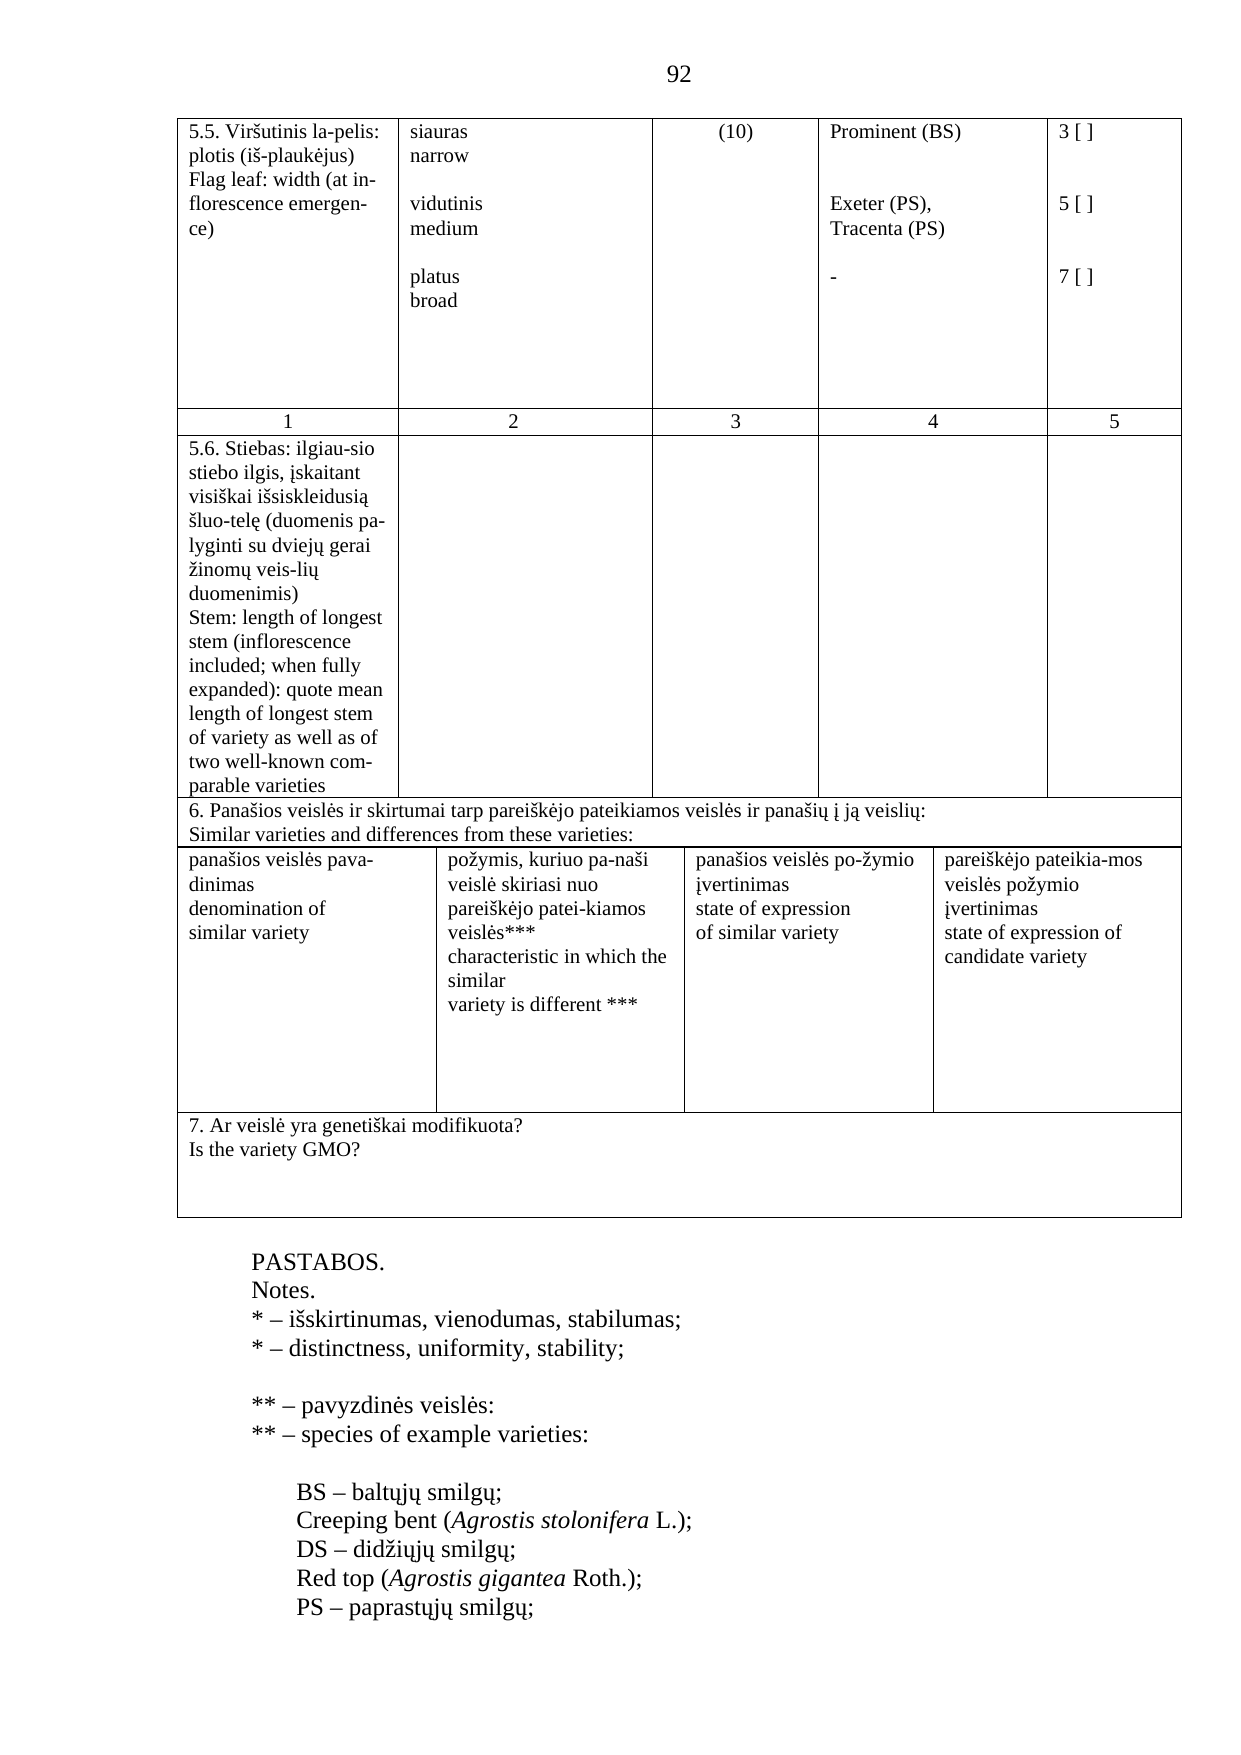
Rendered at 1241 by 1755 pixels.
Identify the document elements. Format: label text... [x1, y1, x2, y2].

table_cell 6. Panašios veislės ir skirtumai tarp pareiškėjo pateikiamos veislės ir panašių į ją veislių: Similar varieties and differences from these varieties: [178, 798, 1181, 846]
table_cell pareiškėjo pateikia-mos veislės požymio įvertinimas state of expression of candidate variety [934, 848, 1181, 1112]
table_cell 3 [653, 409, 818, 435]
text Creeping bent (Agrostis stolonifera L.); [177, 1506, 1181, 1534]
table_cell 4 [819, 409, 1047, 435]
table_cell Prominent (BS) Exeter (PS), Tracenta (PS) - [819, 119, 1047, 408]
text * – distinctness, uniformity, stability; [177, 1333, 1181, 1362]
table_cell 1 [178, 409, 398, 435]
text ** – pavyzdinės veislės: [177, 1391, 1181, 1419]
text BS – baltųjų smilgų; [177, 1477, 1181, 1506]
table_cell 5.6. Stiebas: ilgiau-sio stiebo ilgis, įskaitant visiškai išsiskleidusią šluo-telę (duomenis pa-lyginti su dviejų gerai žinomų veis-lių duomenimis) Stem: length of longest stem (inflorescence included; when fully expanded): quote mean length of longest stem of variety as well as of two well-known com-parable varieties [178, 436, 398, 797]
table_cell panašios veislės pava-dinimas denomination of similar variety [178, 848, 436, 1112]
text Notes. [177, 1276, 1181, 1304]
text PS – paprastųjų smilgų; [177, 1592, 1181, 1621]
table_cell [653, 436, 818, 797]
table_cell [1048, 436, 1181, 797]
table_cell (10) [653, 119, 818, 408]
table_cell [819, 436, 1047, 797]
table_cell 3 [ ] 5 [ ] 7 [ ] [1048, 119, 1181, 408]
table_cell požymis, kuriuo pa-naši veislė skiriasi nuo pareiškėjo patei-kiamos veislės*** characteristic in which the similar variety is different *** [437, 848, 684, 1112]
table_cell [399, 436, 628, 797]
text DS – didžiųjų smilgų; [177, 1534, 1181, 1563]
table_cell [628, 409, 652, 435]
table_cell siauras narrow vidutinis medium platus broad [399, 119, 628, 408]
text * – išskirtinumas, vienodumas, stabilumas; [177, 1304, 1181, 1333]
table_cell 5 [1048, 409, 1181, 435]
text Red top (Agrostis gigantea Roth.); [177, 1563, 1181, 1592]
table_cell 5.5. Viršutinis la-pelis: plotis (iš-plaukėjus) Flag leaf: width (at in-florescence emergen-ce) [178, 119, 398, 408]
table_cell [628, 119, 652, 408]
table_cell 2 [399, 409, 628, 435]
table_cell [628, 436, 652, 797]
table_cell panašios veislės po-žymio įvertinimas state of expression of similar variety [685, 848, 933, 1112]
text PASTABOS. [177, 1247, 1181, 1276]
table_cell 7. Ar veislė yra genetiškai modifikuota? Is the variety GMO? [178, 1113, 1181, 1217]
text ** – species of example varieties: [177, 1419, 1181, 1448]
